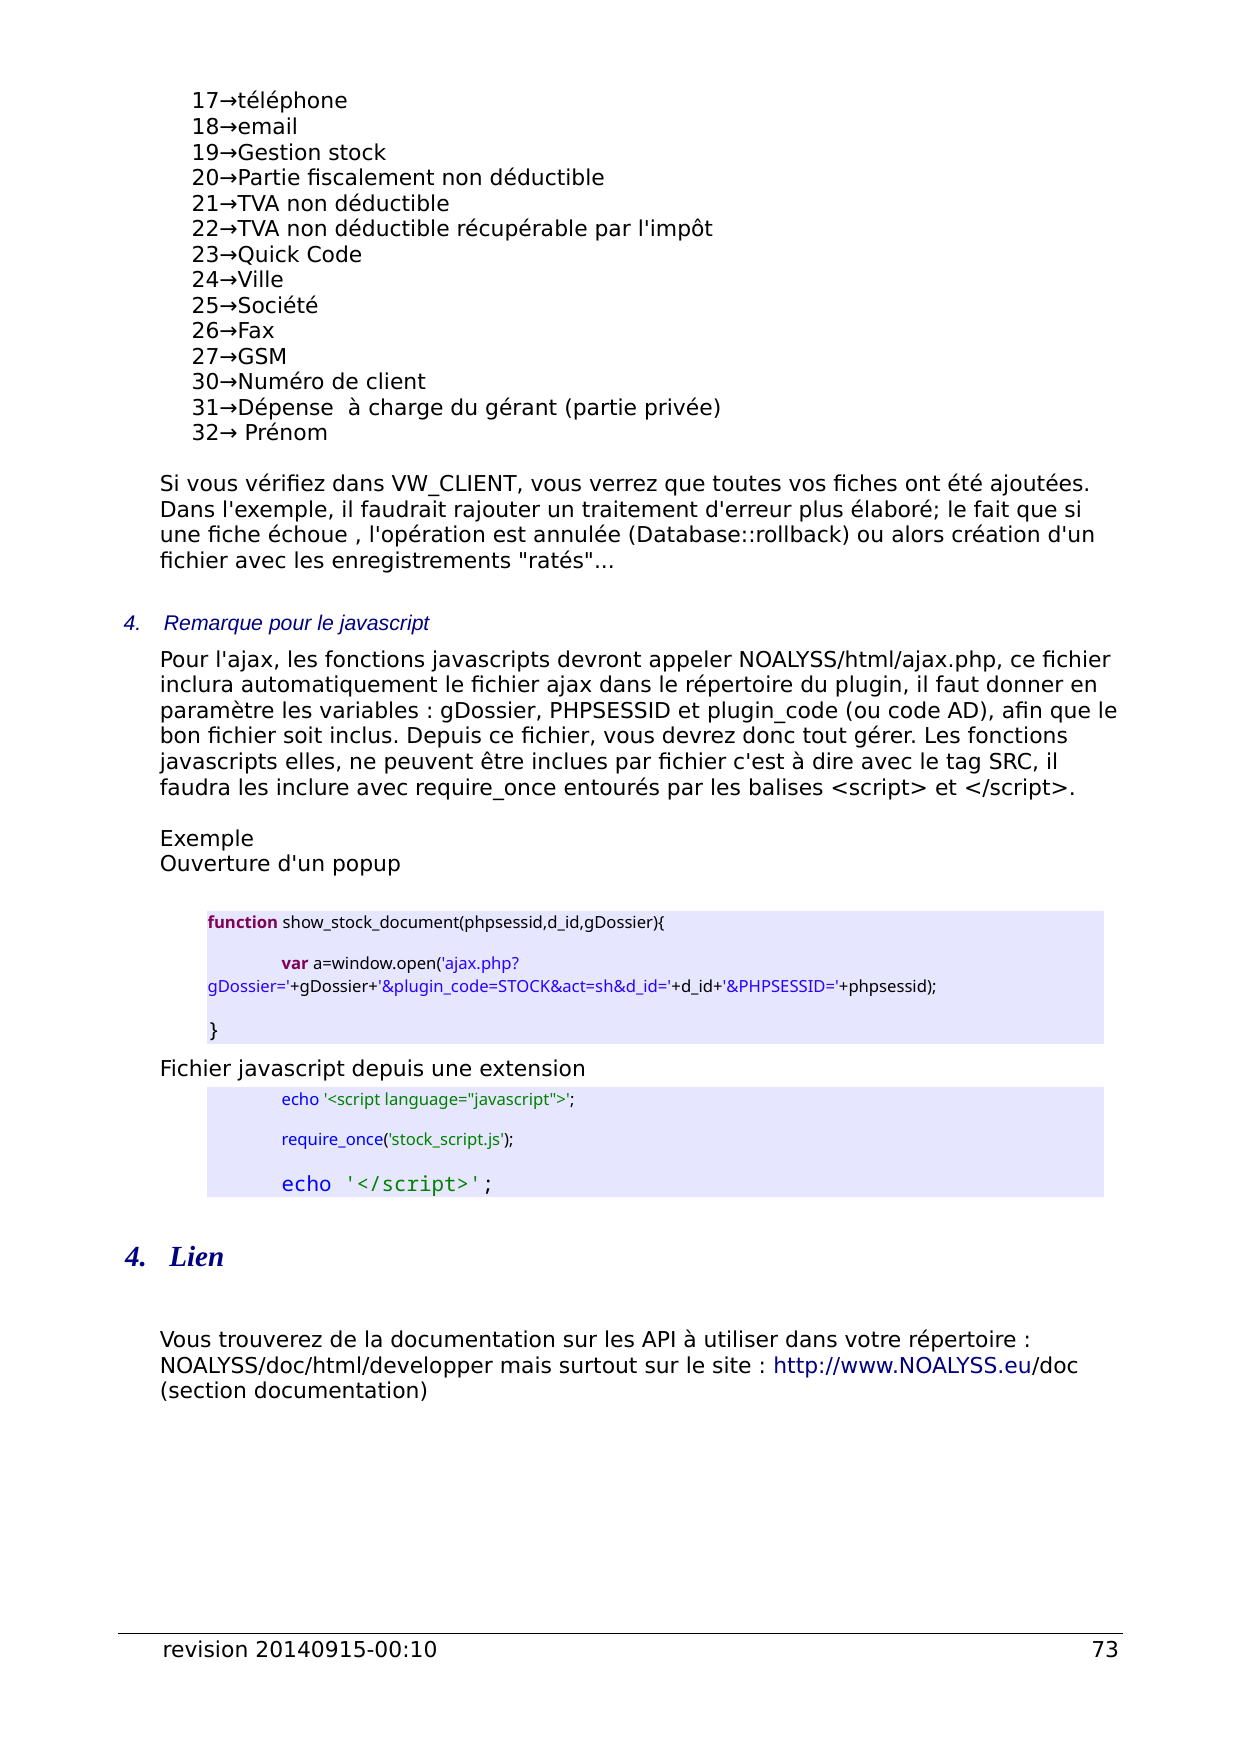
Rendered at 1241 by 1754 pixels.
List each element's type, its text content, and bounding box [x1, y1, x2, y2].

subtitle Lien [117, 1239, 1123, 1272]
text } [207, 1015, 1104, 1044]
text Pour l'ajax, les fonctions javascripts devront appeler NOALYSS/html/ajax.php, ce fichier inclura automatiquement le fichier ajax dans le répertoire du plugin, il faut donner en paramètre les variables : gDossier, PHPSESSID et plugin_code (ou code AD), afin que le bon fichier soit inclus. Depuis ce fichier, vous devrez donc tout gérer. Les fonctions javascripts elles, ne peuvent être inclues par fichier c'est à dire avec le tag SRC, il faudra les inclure avec require_once entourés par les balises <script> et </script>. [159, 647, 1123, 800]
text echo '</script>'; [207, 1169, 1104, 1197]
text echo '<script language="javascript">'; [207, 1087, 1104, 1110]
text Fichier javascript depuis une extension [159, 1056, 1123, 1081]
text function show_stock_document(phpsessid,d_id,gDossier){ [207, 911, 1104, 934]
text Vous trouverez de la documentation sur les API à utiliser dans votre répertoire : NOALYSS/doc/html/developper mais surtout sur le site : http://www.NOALYSS.eu/doc (section documentation) [159, 1327, 1123, 1404]
text Exemple [159, 826, 1123, 851]
text 17→téléphone [191, 88, 1123, 114]
text 20→Partie fiscalement non déductible [191, 165, 1123, 191]
text 32→ Prénom [191, 420, 1123, 446]
text 30→Numéro de client [191, 369, 1123, 395]
text 31→Dépense à charge du gérant (partie privée) [191, 395, 1123, 420]
text 23→Quick Code [191, 242, 1123, 267]
text 25→Société [191, 293, 1123, 318]
text 24→Ville [191, 267, 1123, 293]
text var a=window.open('ajax.php?gDossier='+gDossier+'&plugin_code=STOCK&act=sh&d_id='+d_id+'&PHPSESSID='+phpsessid); [207, 952, 1104, 997]
text Si vous vérifiez dans VW_CLIENT, vous verrez que toutes vos fiches ont été ajoutées. Dans l'exemple, il faudrait rajouter un traitement d'erreur plus élaboré; le fait que si une fiche échoue , l'opération est annulée (Database::rollback) ou alors création d'un fichier avec les enregistrements "ratés"... [159, 471, 1123, 573]
text 19→Gestion stock [191, 139, 1123, 165]
text 22→TVA non déductible récupérable par l'impôt [191, 216, 1123, 242]
text require_once('stock_script.js'); [207, 1128, 1104, 1151]
text Ouverture d'un popup [159, 851, 1123, 877]
text 26→Fax [191, 318, 1123, 344]
text 21→TVA non déductible [191, 191, 1123, 216]
text 18→email [191, 114, 1123, 139]
text 27→GSM [191, 344, 1123, 369]
subtitle Remarque pour le javascript [117, 611, 1123, 635]
